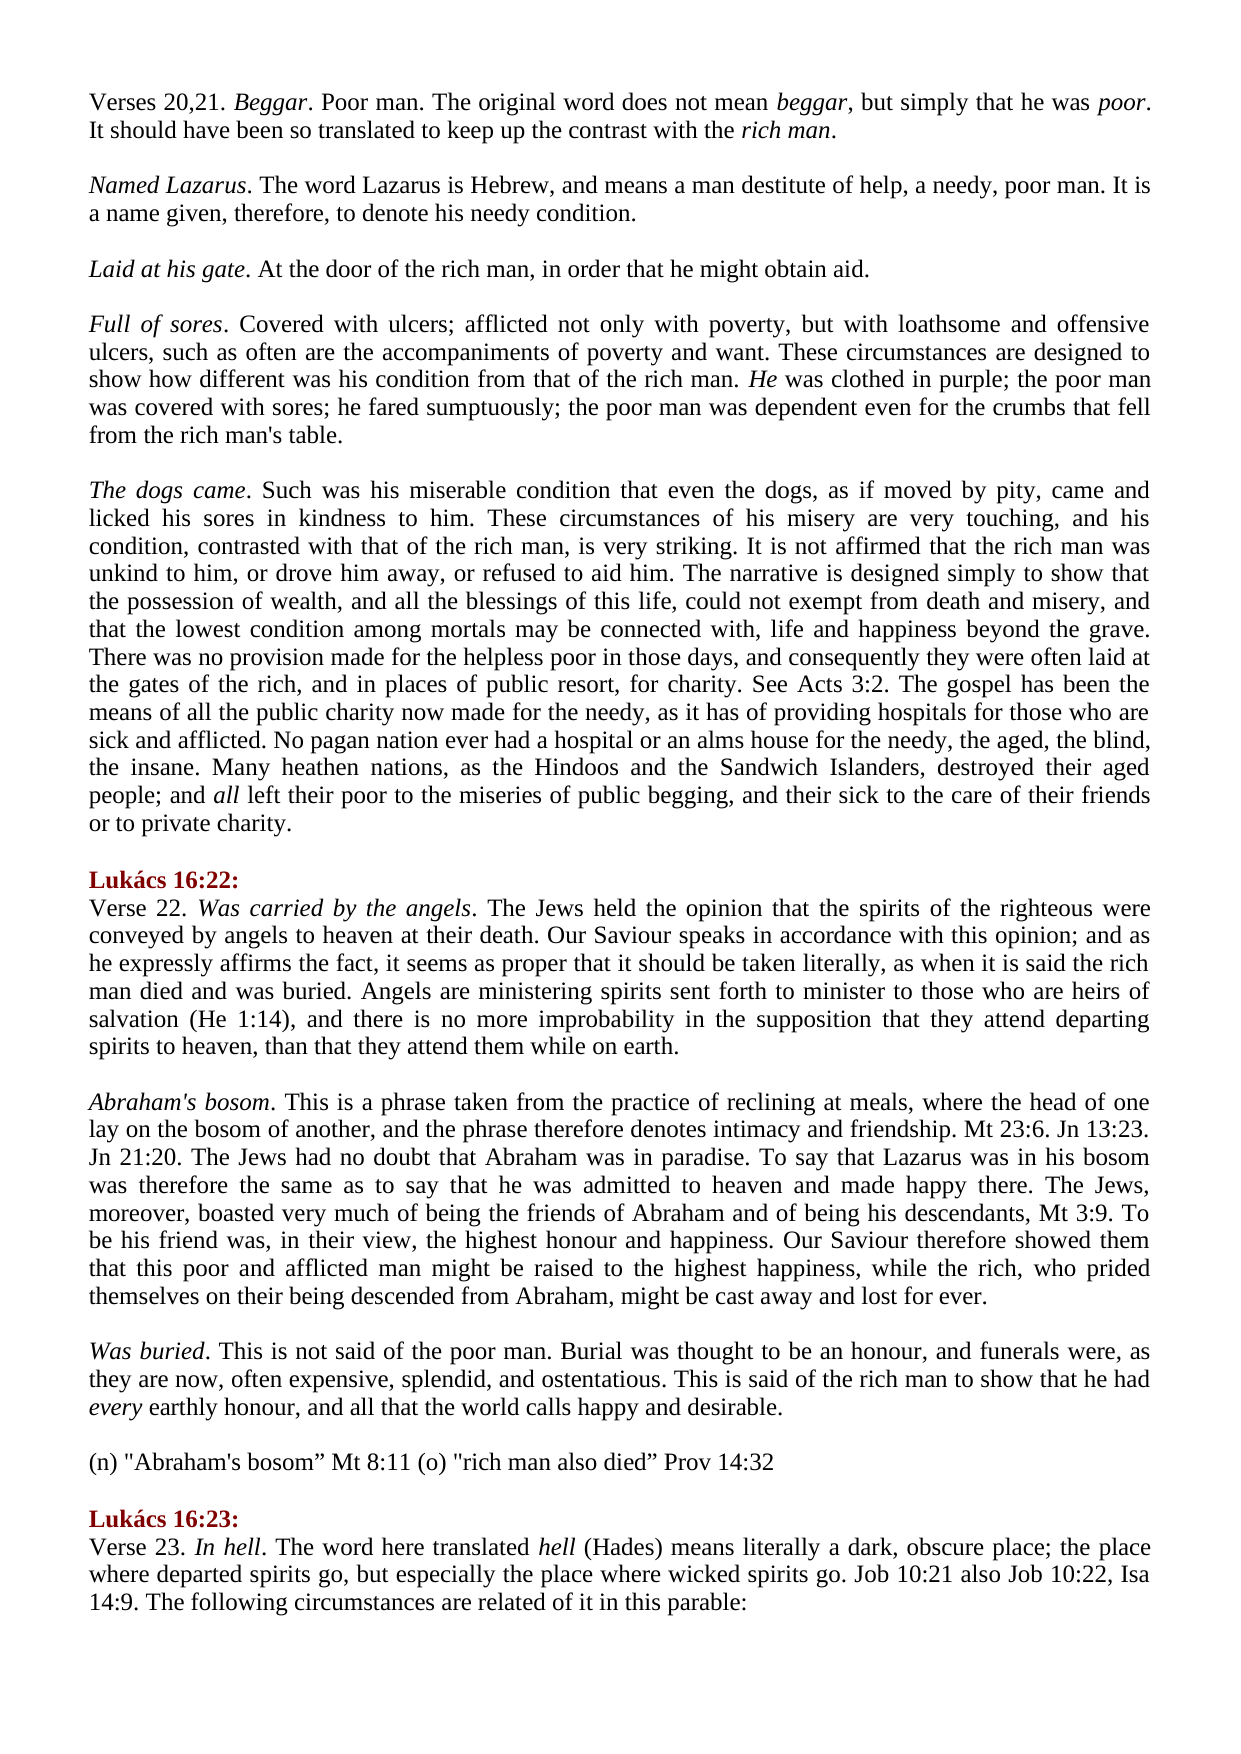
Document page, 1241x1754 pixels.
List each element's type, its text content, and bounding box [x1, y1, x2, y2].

text Lukács 16:23: [88, 1505, 1152, 1533]
text Lukács 16:22: [88, 866, 1152, 894]
text Verse 22. Was carried by the angels. The Jews held the opinion that the spirits of the righteous were conveyed by angels to heaven at their death. Our Saviour speaks in accordance with this opinion; and as he expressly affirms the fact, it seems as proper that it should be taken literally, as when it is said the rich man died and was buried. Angels are ministering spirits sent forth to minister to those who are heirs of salvation (He 1:14), and there is no more improbability in the supposition that they attend departing spirits to heaven, than that they attend them while on earth. Abraham's bosom. This is a phrase taken from the practice of reclining at meals, where the head of one lay on the bosom of another, and the phrase therefore denotes intimacy and friendship. Mt 23:6. Jn 13:23. Jn 21:20. The Jews had no doubt that Abraham was in paradise. To say that Lazarus was in his bosom was therefore the same as to say that he was admitted to heaven and made happy there. The Jews, moreover, boasted very much of being the friends of Abraham and of being his descendants, Mt 3:9. To be his friend was, in their view, the highest honour and happiness. Our Saviour therefore showed them that this poor and afflicted man might be raised to the highest happiness, while the rich, who prided themselves on their being descended from Abraham, might be cast away and lost for ever. Was buried. This is not said of the poor man. Burial was thought to be an honour, and funerals were, as they are now, often expensive, splendid, and ostentatious. This is said of the rich man to show that he had every earthly honour, and all that the world calls happy and desirable. (n) "Abraham's bosom” Mt 8:11 (o) "rich man also died” Prov 14:32 [88, 894, 1152, 1476]
text Verse 23. In hell. The word here translated hell (Hades) means literally a dark, obscure place; the place where departed spirits go, but especially the place where wicked spirits go. Job 10:21 also Job 10:22, Isa 14:9. The following circumstances are related of it in this parable: [88, 1533, 1152, 1644]
text Verses 20,21. Beggar. Poor man. The original word does not mean beggar, but simply that he was poor. It should have been so translated to keep up the contrast with the rich man. Named Lazarus. The word Lazarus is Hebrew, and means a man destitute of help, a needy, poor man. It is a name given, therefore, to denote his needy condition. Laid at his gate. At the door of the rich man, in order that he might obtain aid. Full of sores. Covered with ulcers; afflicted not only with poverty, but with loathsome and offensive ulcers, such as often are the accompaniments of poverty and want. These circumstances are designed to show how different was his condition from that of the rich man. He was clothed in purple; the poor man was covered with sores; he fared sumptuously; the poor man was dependent even for the crumbs that fell from the rich man's table. The dogs came. Such was his miserable condition that even the dogs, as if moved by pity, came and licked his sores in kindness to him. These circumstances of his misery are very touching, and his condition, contrasted with that of the rich man, is very striking. It is not affirmed that the rich man was unkind to him, or drove him away, or refused to aid him. The narrative is designed simply to show that the possession of wealth, and all the blessings of this life, could not exempt from death and misery, and that the lowest condition among mortals may be connected with, life and happiness beyond the grave. There was no provision made for the helpless poor in those days, and consequently they were often laid at the gates of the rich, and in places of public resort, for charity. See Acts 3:2. The gospel has been the means of all the public charity now made for the needy, as it has of providing hospitals for those who are sick and afflicted. No pagan nation ever had a hospital or an alms house for the needy, the aged, the blind, the insane. Many heathen nations, as the Hindoos and the Sandwich Islanders, destroyed their aged people; and all left their poor to the miseries of public begging, and their sick to the care of their friends or to private charity. [88, 88, 1152, 837]
